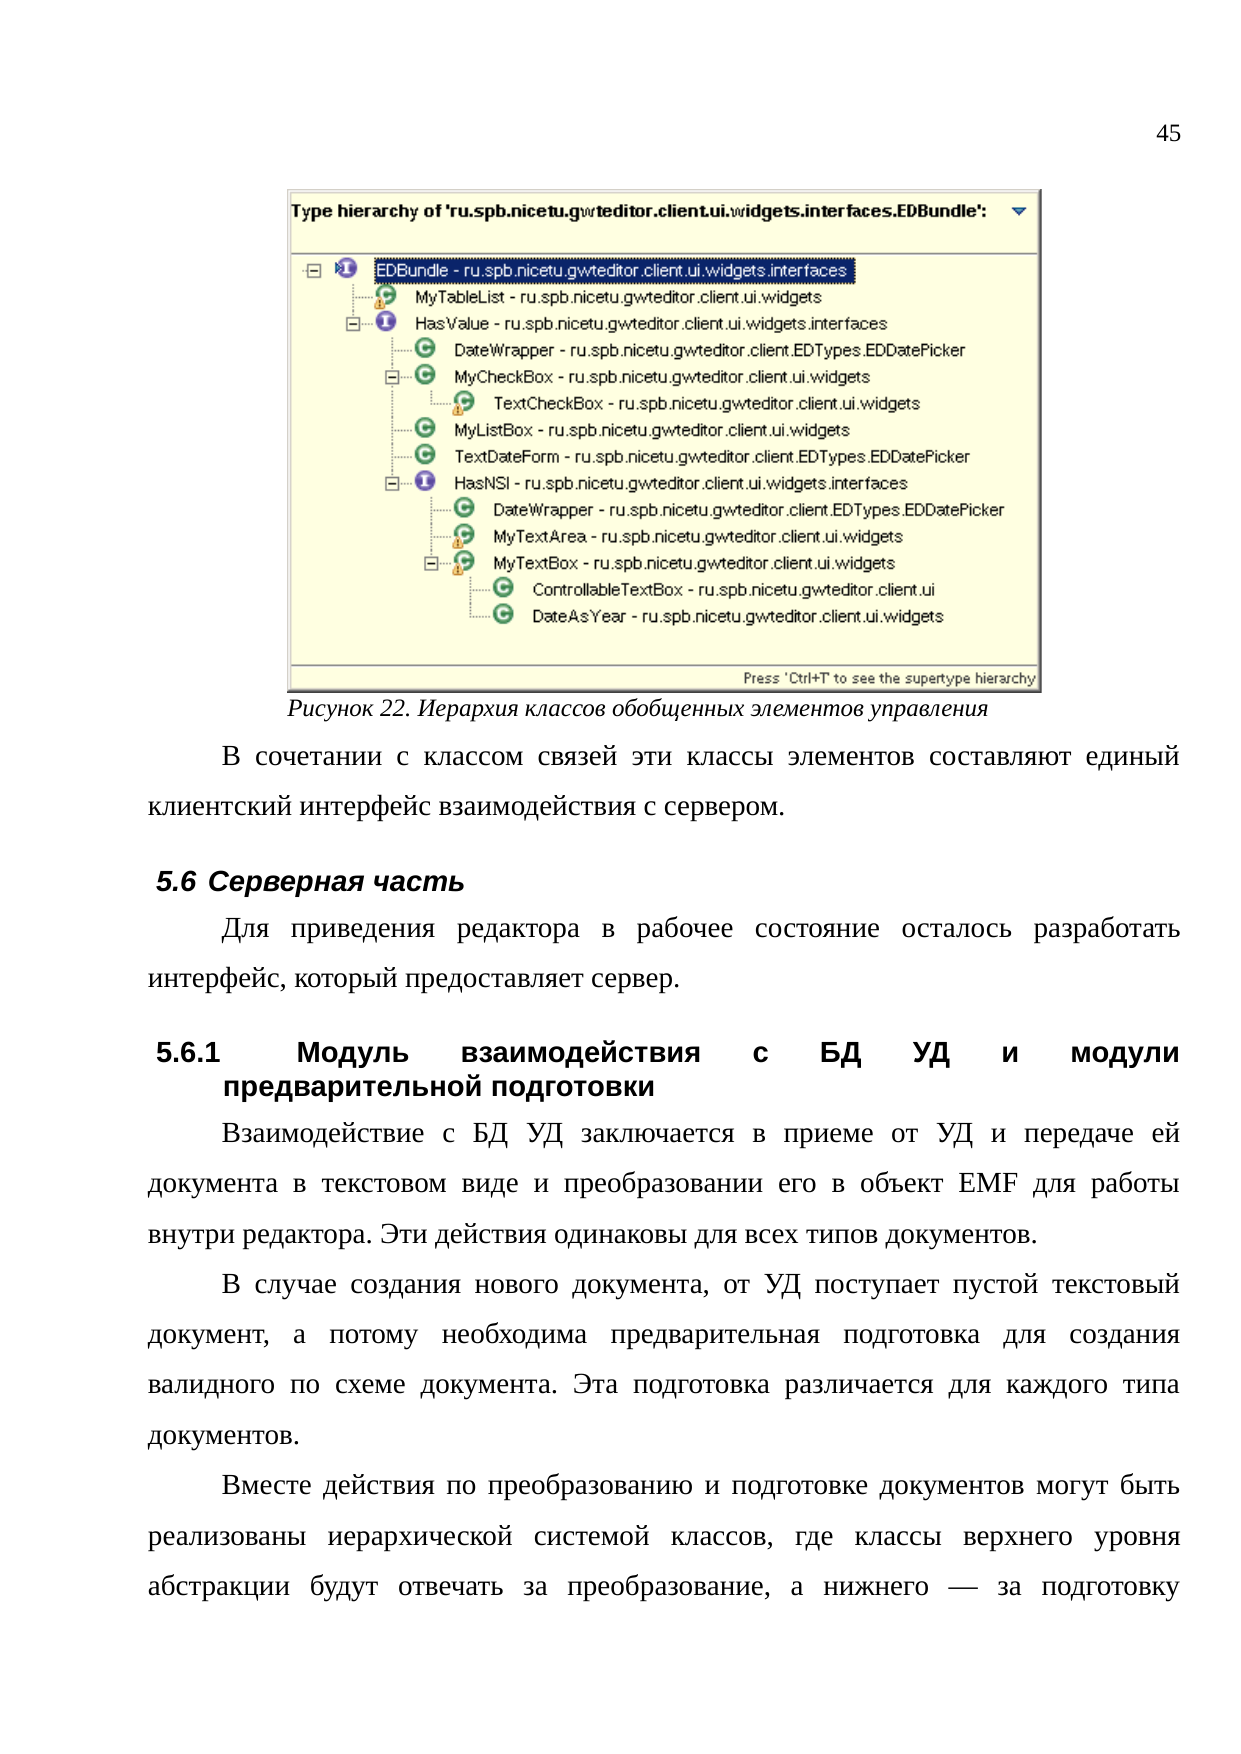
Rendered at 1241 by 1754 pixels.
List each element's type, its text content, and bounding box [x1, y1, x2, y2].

subtitle Серверная часть [148, 864, 1181, 897]
picture [287, 189, 1042, 693]
text Рисунок 22. Иерархия классов обобщенных элементов управления [287, 693, 1042, 721]
text Для приведения редактора в рабочее состояние осталось разработать интерфейс, который предоставляет сервер. [148, 910, 1181, 994]
text В сочетании с классом связей эти классы элементов составляют единый клиентский интерфейс взаимодействия с сервером. [148, 177, 1181, 822]
text Взаимодействие с БД УД заключается в приеме от УД и передаче ей документа в текстовом виде и преобразовании его в объект EMF для работы внутри редактора. Эти действия одинаковы для всех типов документов. [148, 1115, 1181, 1249]
text В случае создания нового документа, от УД поступает пустой текстовый документ, а потому необходима предварительная подготовка для создания валидного по схеме документа. Эта подготовка различается для каждого типа документов. [148, 1266, 1181, 1451]
subtitle Модуль взаимодействия с БД УД и модули предварительной подготовки [148, 1036, 1181, 1103]
text Вместе действия по преобразованию и подготовке документов могут быть реализованы иерархической системой классов, где классы верхнего уровня абстракции будут отвечать за преобразование, а нижнего — за подготовку [148, 1467, 1181, 1601]
